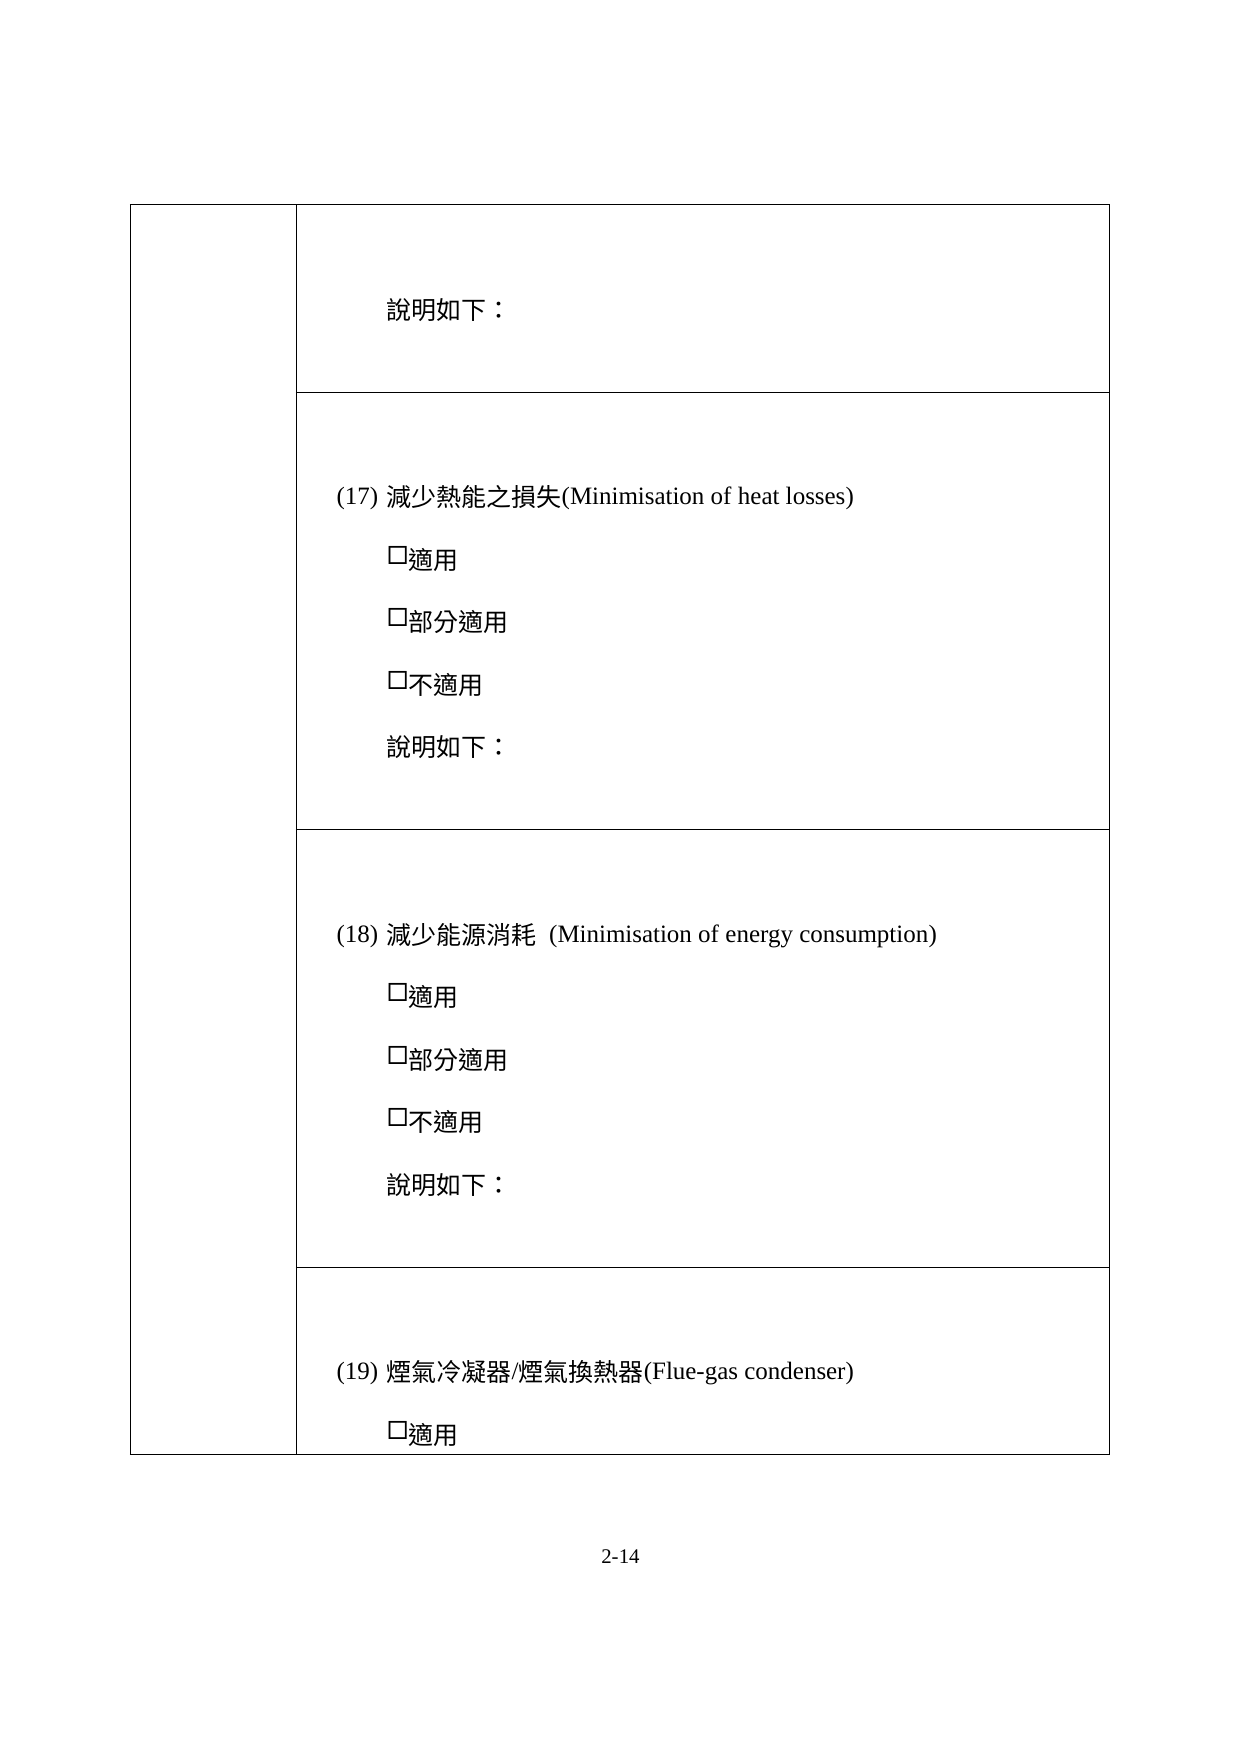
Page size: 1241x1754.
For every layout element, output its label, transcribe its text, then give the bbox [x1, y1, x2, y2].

table_cell 減少能源消耗 (Minimisation of energy consumption) 適用 部分適用 不適用 說明如下： [297, 830, 1109, 1267]
table_cell 減少熱能之損失(Minimisation of heat losses) 適用 部分適用 不適用 說明如下： [297, 393, 1109, 829]
table_cell 煙氣冷凝器/煙氣換熱器(Flue-gas condenser) 適用 [297, 1268, 1109, 1454]
table_header [131, 205, 296, 1454]
table_cell 說明如下： [297, 205, 1109, 392]
